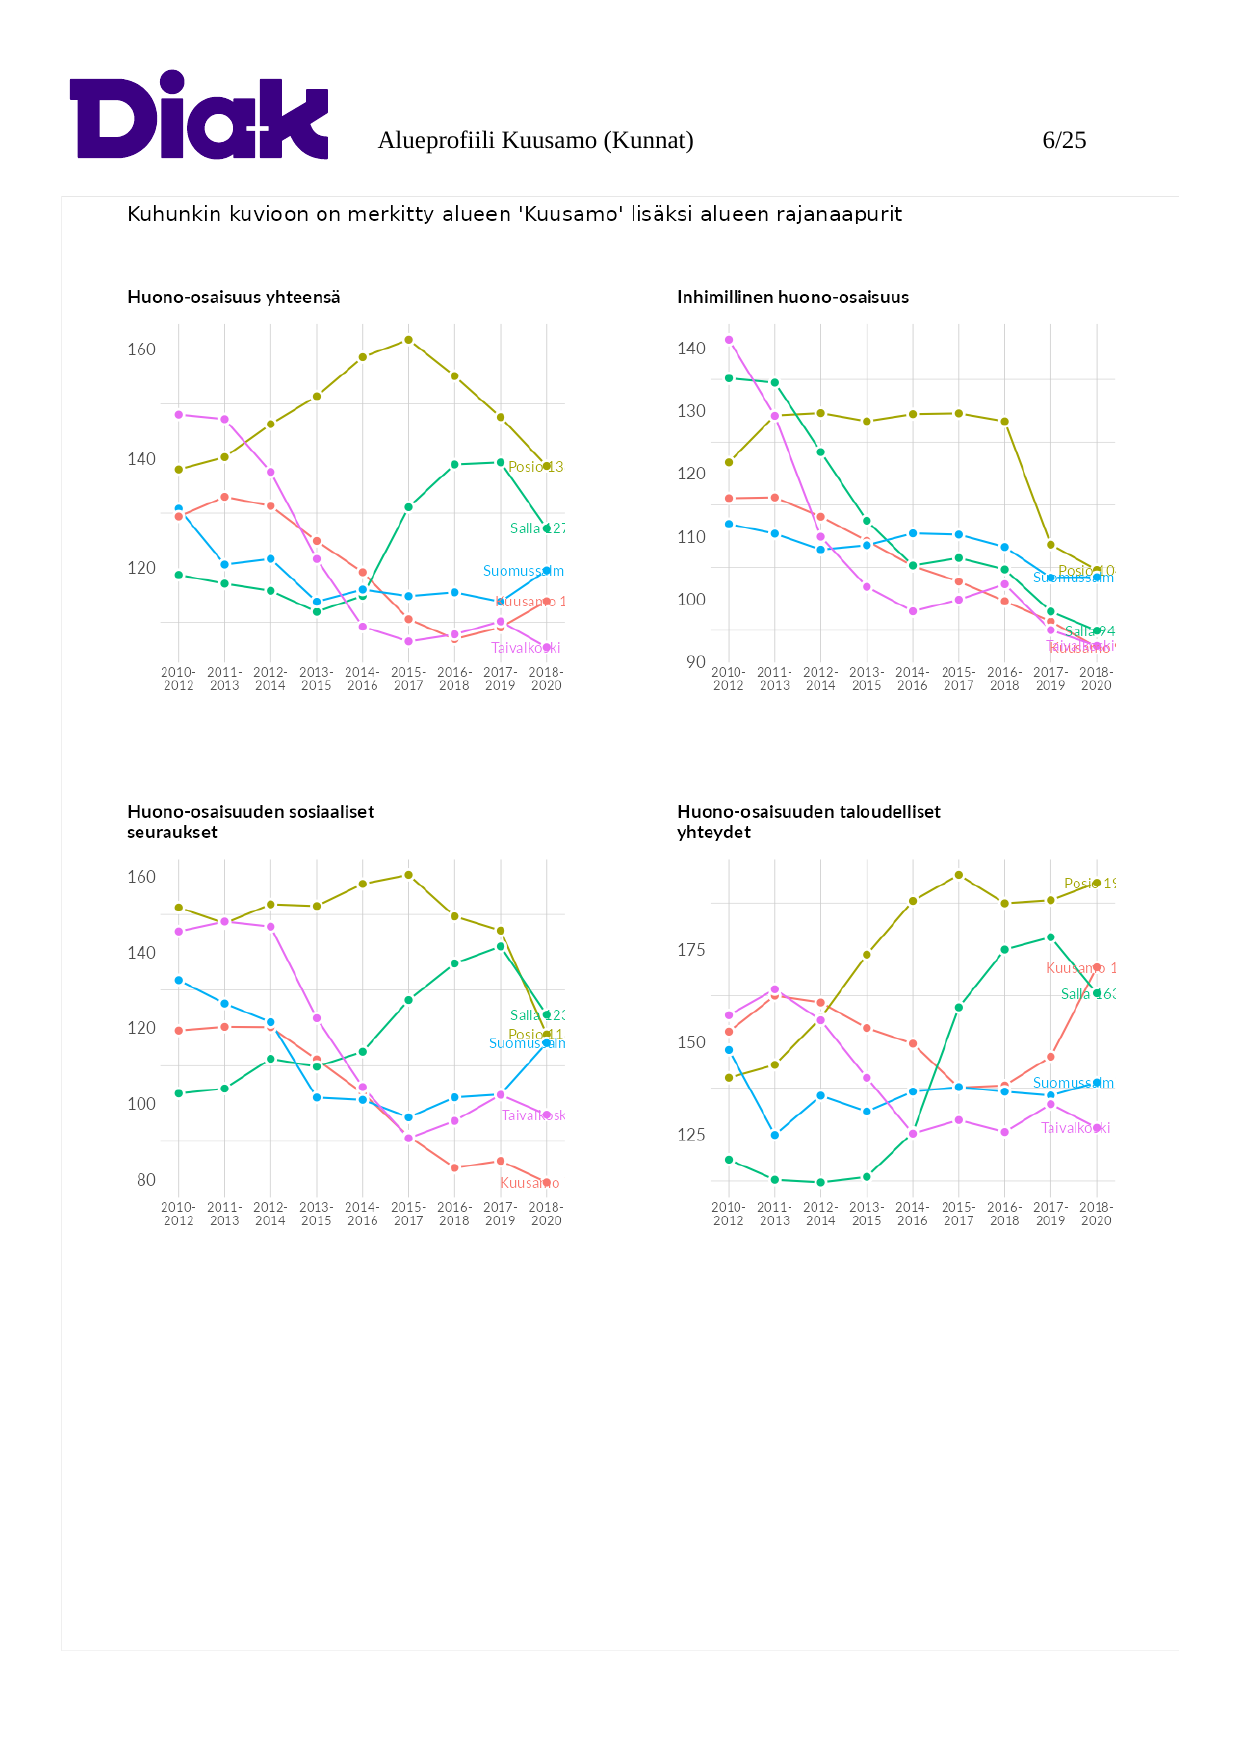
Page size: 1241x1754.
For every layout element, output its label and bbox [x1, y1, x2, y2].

picture [61, 196, 1179, 1651]
